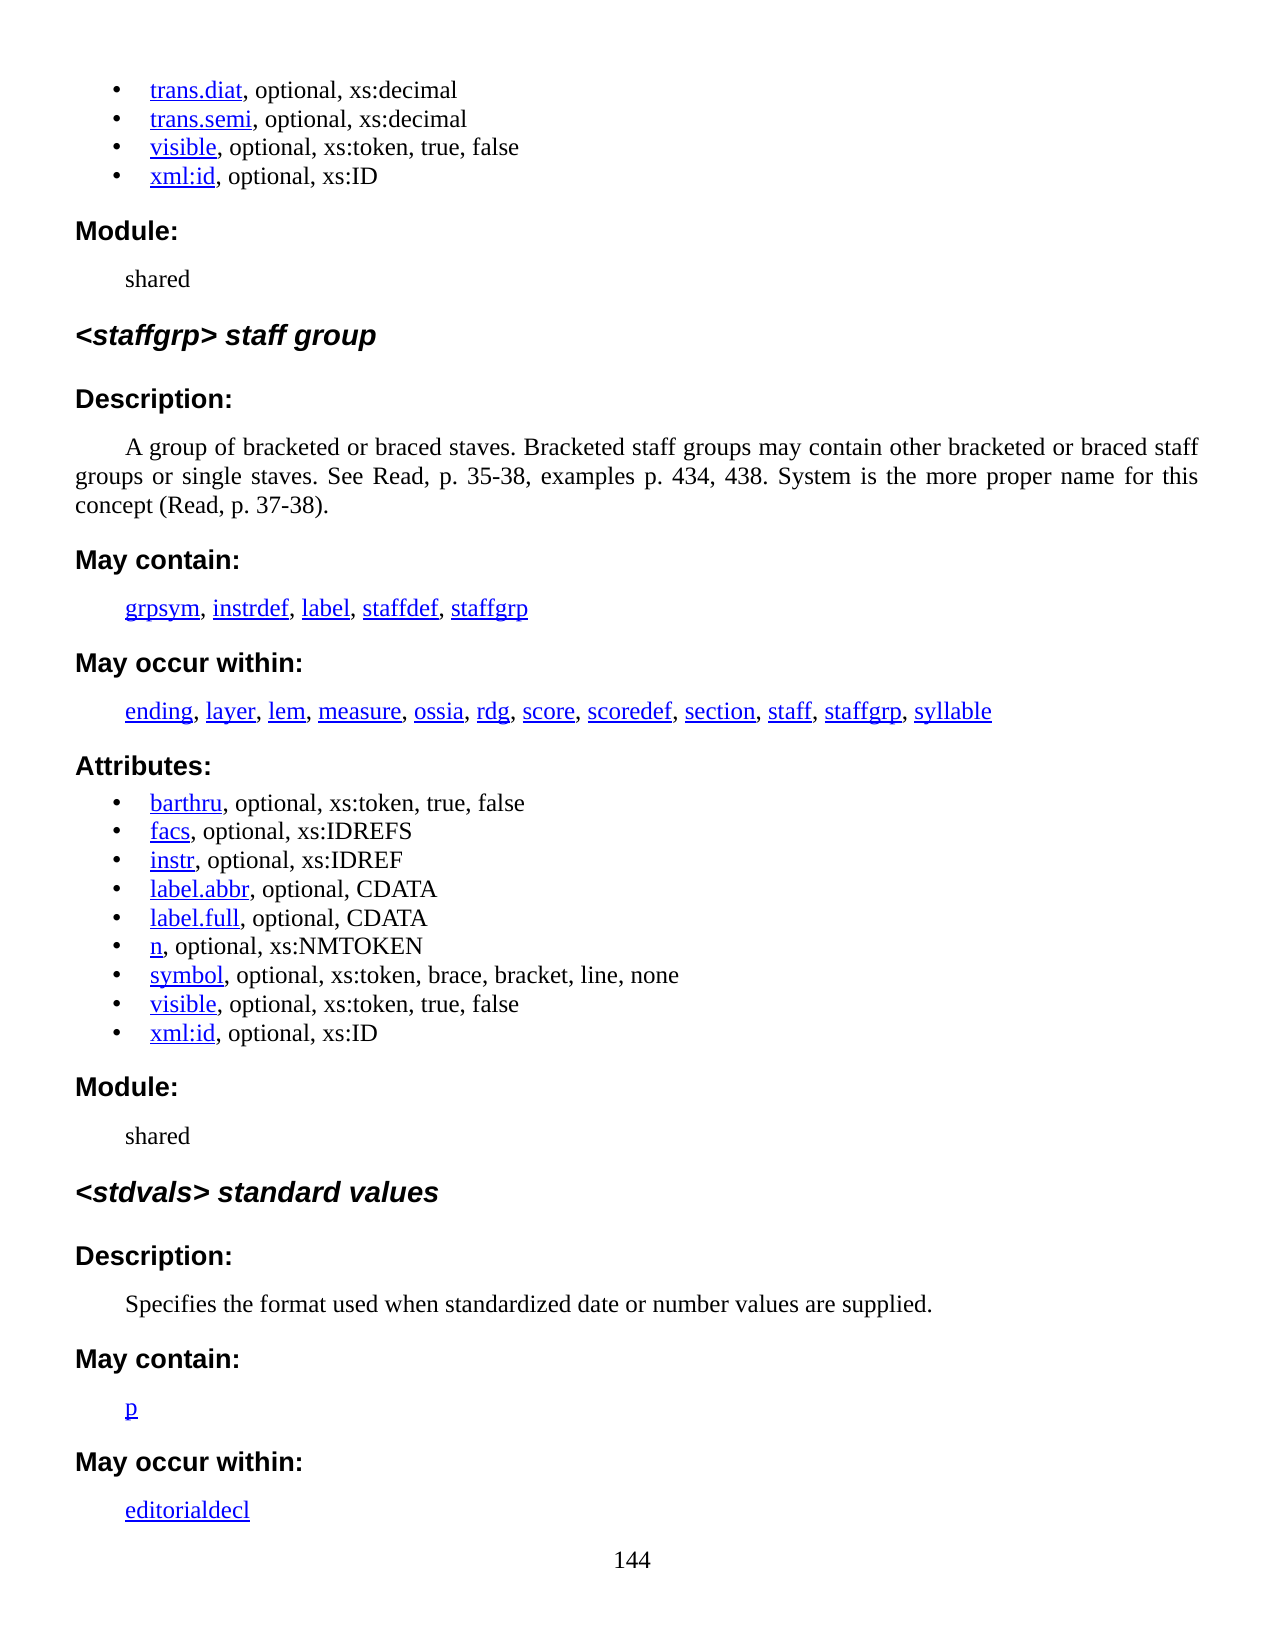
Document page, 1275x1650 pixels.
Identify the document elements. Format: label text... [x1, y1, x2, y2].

subtitle <staffgrp> staff group [75, 318, 1200, 352]
text A group of bracketed or braced staves. Bracketed staff groups may contain other bracketed or braced staff groups or single staves. See Read, p. 35-38, examples p. 434, 438. System is the more proper name for this concept (Read, p. 37-38). [75, 432, 1200, 519]
subtitle Description: [75, 383, 1200, 414]
text shared [75, 1121, 1200, 1150]
list label.abbr, optional, CDATA [112, 874, 1200, 903]
list xml:id, optional, xs:ID [112, 1018, 1200, 1046]
text grpsym, instrdef, label, staffdef, staffgrp [75, 593, 1200, 622]
list n, optional, xs:NMTOKEN [112, 931, 1200, 960]
text shared [75, 264, 1200, 293]
text editorialdecl [75, 1495, 1200, 1524]
list label.full, optional, CDATA [112, 903, 1200, 931]
subtitle Module: [75, 1071, 1200, 1103]
text ending, layer, lem, measure, ossia, rdg, score, scoredef, section, staff, staffgrp, syllable [75, 696, 1200, 725]
list barthru, optional, xs:token, true, false [112, 788, 1200, 816]
subtitle May occur within: [75, 1446, 1200, 1477]
subtitle May contain: [75, 544, 1200, 575]
subtitle Description: [75, 1239, 1200, 1271]
list facs, optional, xs:IDREFS [112, 816, 1200, 845]
text Specifies the format used when standardized date or number values are supplied. [75, 1289, 1200, 1318]
text p [75, 1392, 1200, 1421]
subtitle May occur within: [75, 647, 1200, 678]
list visible, optional, xs:token, true, false [112, 989, 1200, 1018]
subtitle Attributes: [75, 750, 1200, 781]
list symbol, optional, xs:token, brace, bracket, line, none [112, 960, 1200, 989]
list visible, optional, xs:token, true, false [112, 132, 1200, 161]
subtitle May contain: [75, 1343, 1200, 1374]
list trans.diat, optional, xs:decimal [112, 75, 1200, 104]
list xml:id, optional, xs:ID [112, 161, 1200, 190]
subtitle Module: [75, 215, 1200, 246]
list trans.semi, optional, xs:decimal [112, 104, 1200, 132]
subtitle <stdvals> standard values [75, 1175, 1200, 1208]
list instr, optional, xs:IDREF [112, 845, 1200, 874]
